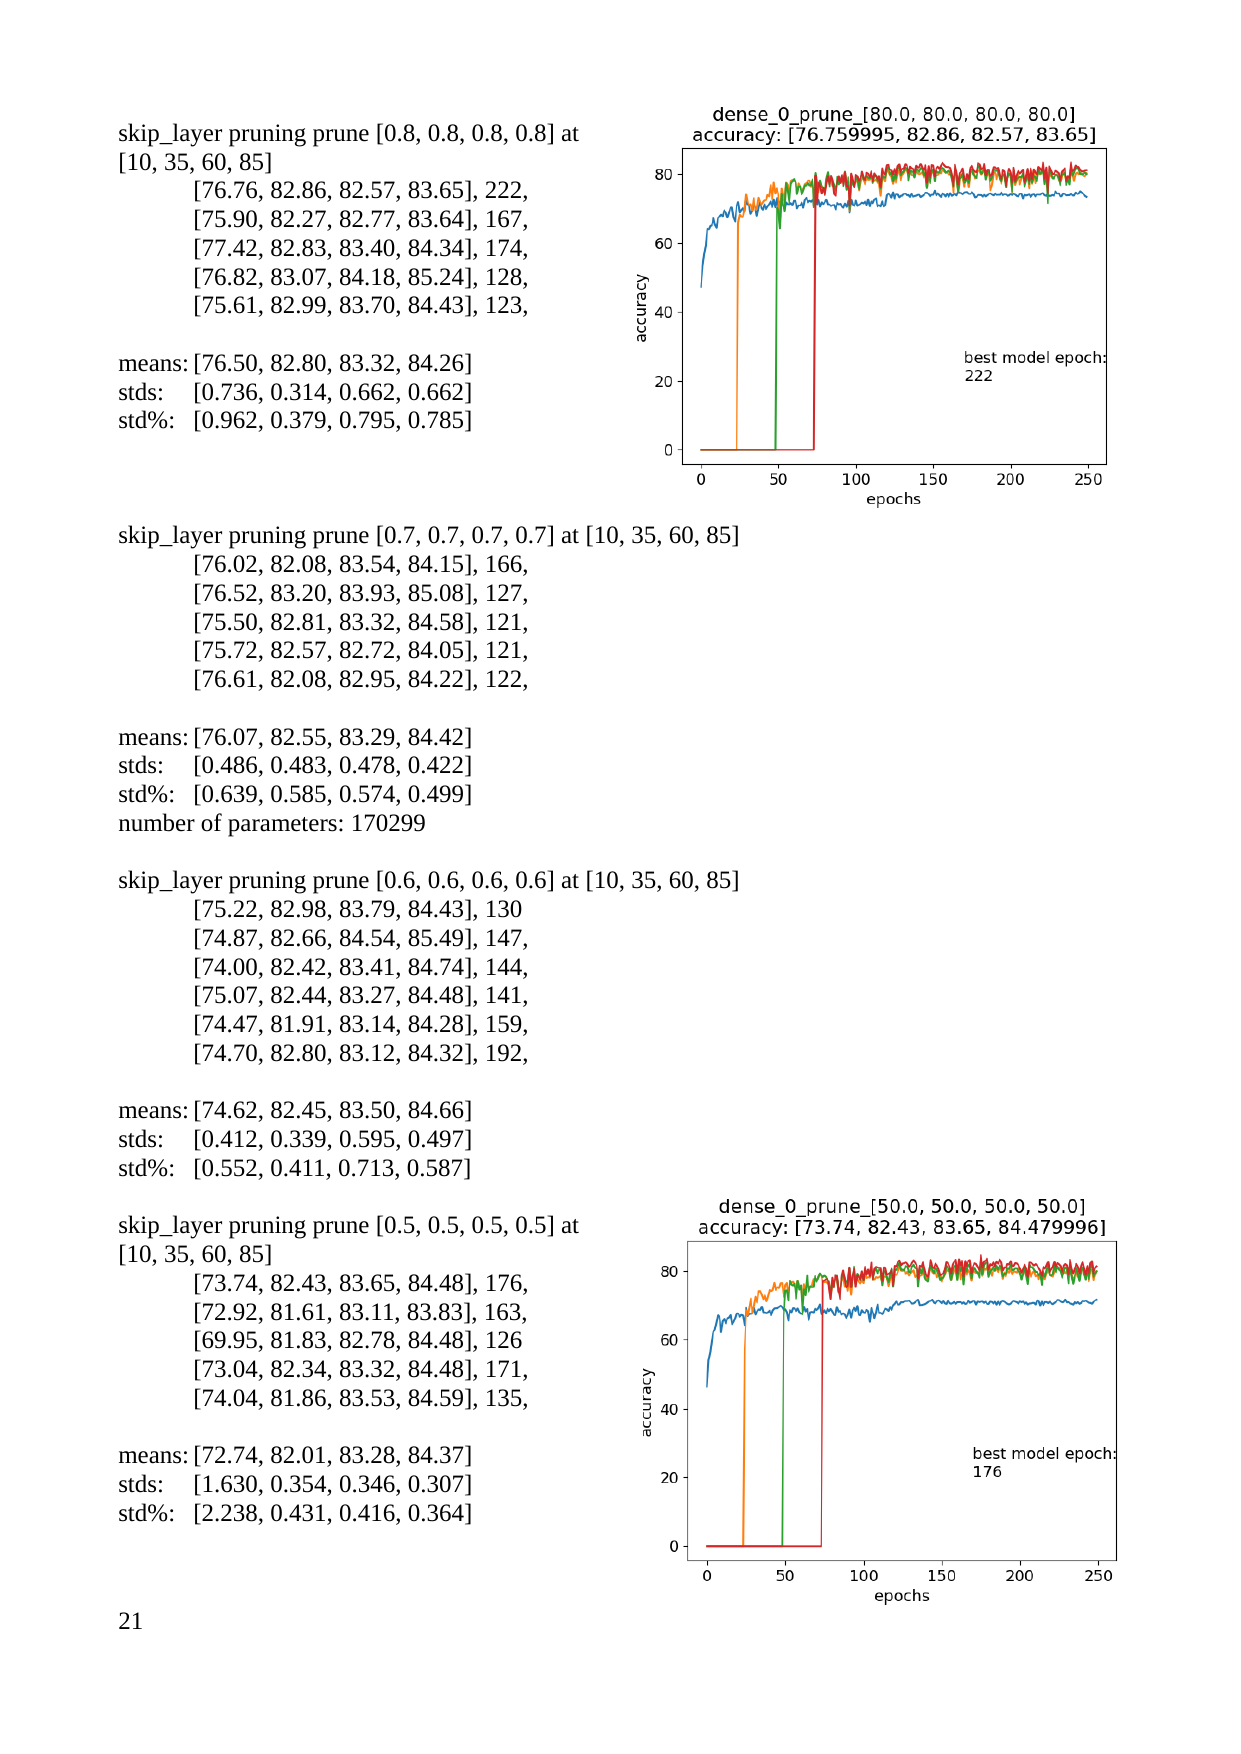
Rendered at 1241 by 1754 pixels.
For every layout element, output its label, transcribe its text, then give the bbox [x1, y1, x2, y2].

text [75.72, 82.57, 82.72, 84.05], 121, [118, 636, 1122, 664]
text [69.95, 81.83, 82.78, 84.48], 126 [118, 1326, 618, 1354]
text [74.70, 82.80, 83.12, 84.32], 192, [118, 1038, 1122, 1067]
text [74.47, 81.91, 83.14, 84.28], 159, [118, 1009, 1122, 1038]
text stds: [0.736, 0.314, 0.662, 0.662] [118, 377, 613, 406]
text std%: [0.639, 0.585, 0.574, 0.499] [118, 779, 1122, 808]
text [75.90, 82.27, 82.77, 83.64], 167, [118, 204, 613, 233]
text std%: [2.238, 0.431, 0.416, 0.364] [118, 1498, 618, 1527]
text [76.76, 82.86, 82.57, 83.65], 222, [118, 176, 613, 204]
picture [618, 1190, 1171, 1606]
text [77.42, 82.83, 83.40, 84.34], 174, [118, 233, 613, 262]
text [75.07, 82.44, 83.27, 84.48], 141, [118, 981, 1122, 1009]
text stds: [1.630, 0.354, 0.346, 0.307] [118, 1469, 618, 1498]
text [74.00, 82.42, 83.41, 84.74], 144, [118, 952, 1122, 981]
text [75.61, 82.99, 83.70, 84.43], 123, [118, 291, 613, 319]
text skip_layer pruning prune [0.6, 0.6, 0.6, 0.6] at [10, 35, 60, 85] [118, 866, 1122, 894]
picture [613, 98, 1160, 509]
text [73.04, 82.34, 83.32, 84.48], 171, [118, 1354, 618, 1383]
text [76.61, 82.08, 82.95, 84.22], 122, [118, 664, 1122, 693]
text std%: [0.552, 0.411, 0.713, 0.587] [118, 1153, 1122, 1182]
text stds: [0.486, 0.483, 0.478, 0.422] [118, 751, 1122, 779]
text [73.74, 82.43, 83.65, 84.48], 176, [118, 1268, 618, 1297]
text stds: [0.412, 0.339, 0.595, 0.497] [118, 1124, 1122, 1153]
text std%: [0.962, 0.379, 0.795, 0.785] [118, 406, 613, 434]
text [75.50, 82.81, 83.32, 84.58], 121, [118, 607, 1122, 636]
text [76.52, 83.20, 83.93, 85.08], 127, [118, 578, 1122, 607]
text skip_layer pruning prune [0.8, 0.8, 0.8, 0.8] at [10, 35, 60, 85] [118, 118, 613, 176]
text means: [72.74, 82.01, 83.28, 84.37] [118, 1441, 618, 1469]
text [75.22, 82.98, 83.79, 84.43], 130 [118, 894, 1122, 923]
text [74.04, 81.86, 83.53, 84.59], 135, [118, 1383, 618, 1412]
text means: [74.62, 82.45, 83.50, 84.66] [118, 1096, 1122, 1124]
text means: [76.50, 82.80, 83.32, 84.26] [118, 348, 613, 377]
text [74.87, 82.66, 84.54, 85.49], 147, [118, 923, 1122, 952]
text [76.82, 83.07, 84.18, 85.24], 128, [118, 262, 613, 291]
text [72.92, 81.61, 83.11, 83.83], 163, [118, 1297, 618, 1326]
text number of parameters: 170299 [118, 808, 1122, 837]
text skip_layer pruning prune [0.7, 0.7, 0.7, 0.7] at [10, 35, 60, 85] [118, 521, 1122, 549]
text [76.02, 82.08, 83.54, 84.15], 166, [118, 549, 1122, 578]
text skip_layer pruning prune [0.5, 0.5, 0.5, 0.5] at [10, 35, 60, 85] [118, 1211, 618, 1268]
text means: [76.07, 82.55, 83.29, 84.42] [118, 722, 1122, 751]
